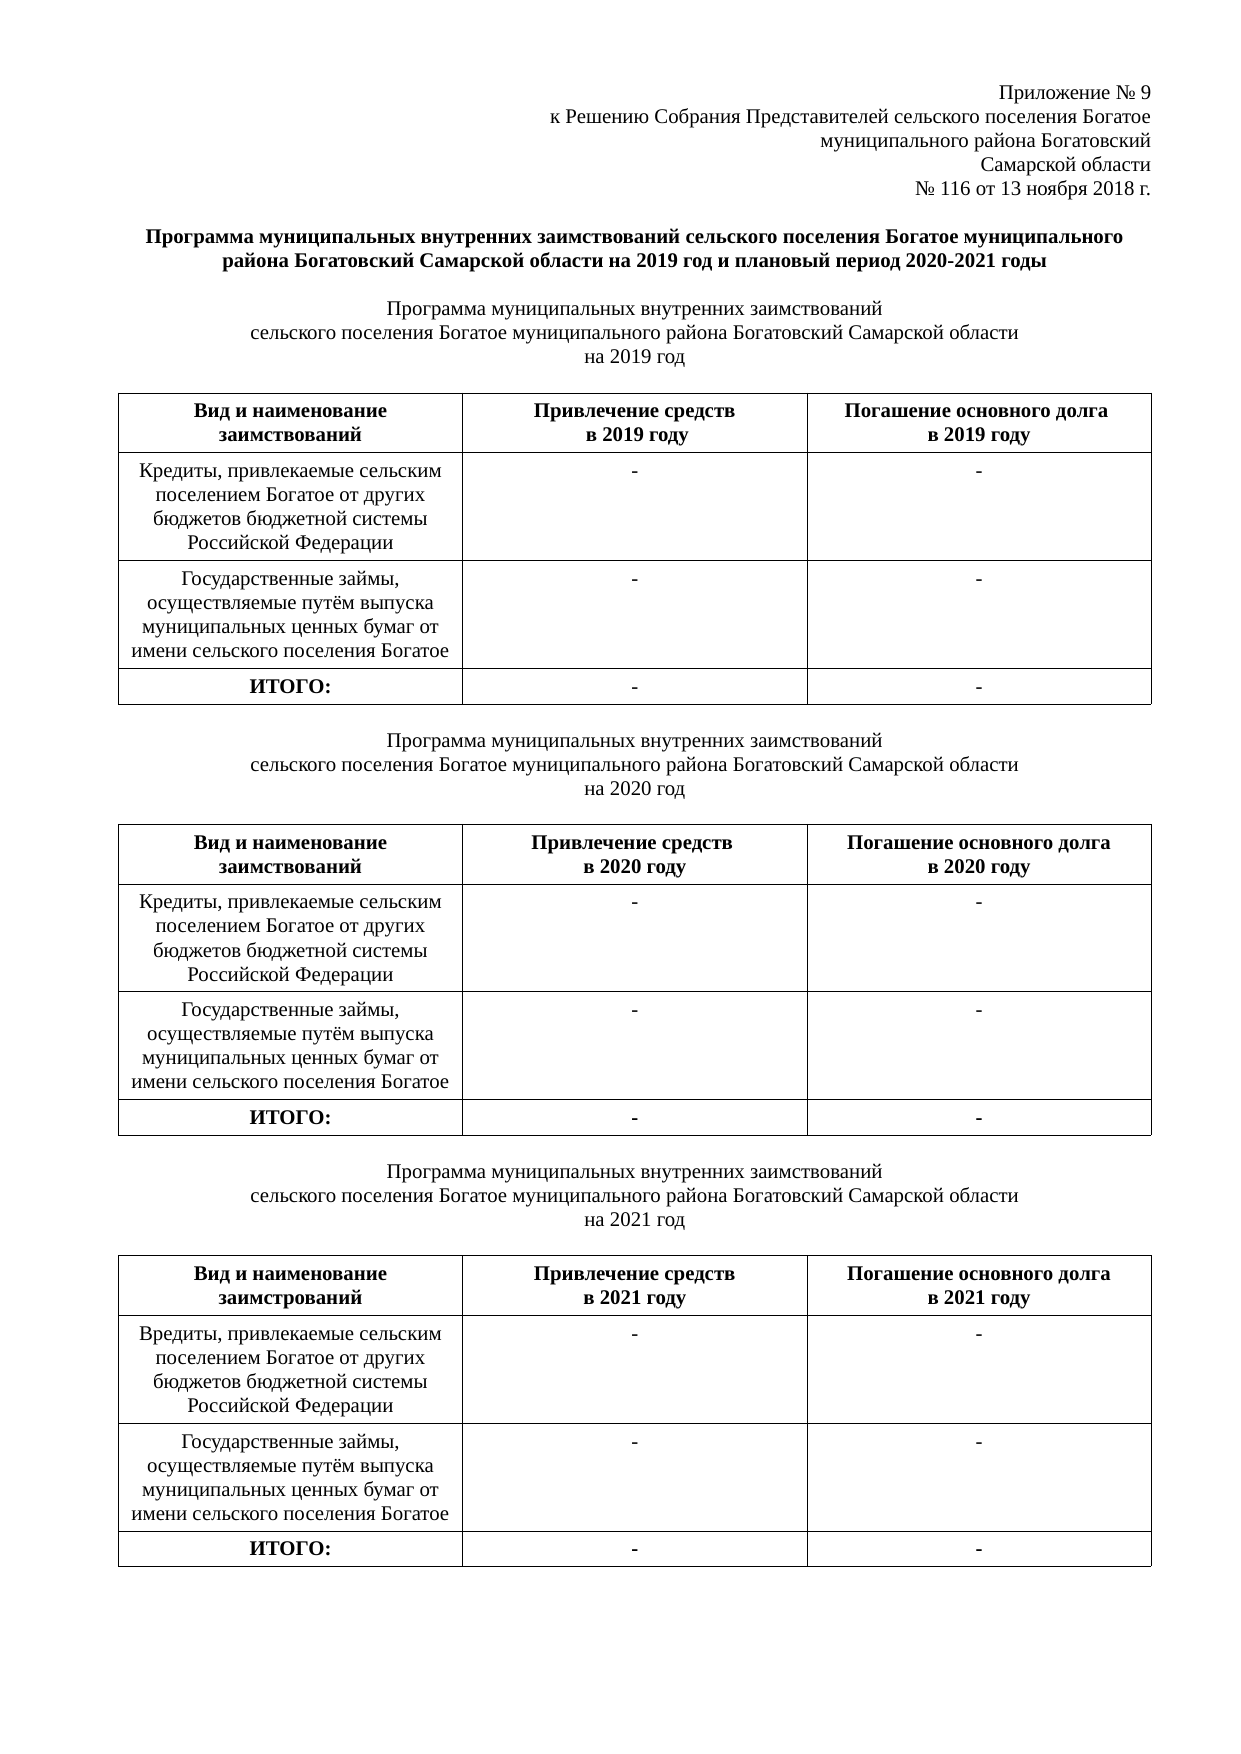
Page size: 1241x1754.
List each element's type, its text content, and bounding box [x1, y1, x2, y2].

table_header Вид и наименование заимствований [119, 825, 462, 883]
table_header Погашение основного долга в 2020 году [808, 825, 1151, 883]
text сельского поселения Богатое муниципального района Богатовский Самарской области [118, 1183, 1151, 1207]
table_cell - [808, 1100, 1151, 1135]
text на 2021 год [118, 1207, 1151, 1231]
table_cell Кредиты, привлекаемые сельским поселением Богатое от других бюджетов бюджетной системы Российской Федерации [119, 885, 462, 991]
text № 116 от 13 ноября 2018 г. [118, 176, 1151, 200]
table_cell - [808, 1532, 1151, 1566]
table_cell - [808, 992, 1151, 1099]
table_cell Государственные займы, осуществляемые путём выпуска муниципальных ценных бумаг от имени сельского поселения Богатое [119, 992, 462, 1099]
table_cell Государственные займы, осуществляемые путём выпуска муниципальных ценных бумаг от имени сельского поселения Богатое [119, 1424, 462, 1531]
text на 2020 год [118, 776, 1151, 800]
table_cell - [463, 1424, 807, 1531]
table_header Погашение основного долга в 2021 году [808, 1256, 1151, 1315]
table_cell - [463, 1532, 807, 1566]
text Программа муниципальных внутренних заимствований [118, 728, 1151, 752]
text сельского поселения Богатое муниципального района Богатовский Самарской области [118, 320, 1151, 344]
table_cell - [808, 885, 1151, 991]
table_cell Кредиты, привлекаемые сельским поселением Богатое от других бюджетов бюджетной системы Российской Федерации [119, 453, 462, 560]
table_header Вид и наименование заимствований [119, 394, 462, 452]
text Самарской области [118, 152, 1151, 176]
text на 2019 год [118, 344, 1151, 368]
table_cell ИТОГО: [119, 669, 462, 703]
table_cell - [808, 561, 1151, 668]
text к Решению Собрания Представителей сельского поселения Богатое [118, 104, 1151, 128]
table_cell - [463, 1100, 807, 1135]
text Программа муниципальных внутренних заимствований сельского поселения Богатое муниципального района Богатовский Самарской области на 2019 год и плановый период 2020-2021 годы [118, 224, 1151, 272]
table_header Привлечение средств в 2021 году [463, 1256, 807, 1315]
text Программа муниципальных внутренних заимствований [118, 1159, 1151, 1183]
table_cell - [463, 992, 807, 1099]
table_header Погашение основного долга в 2019 году [808, 394, 1151, 452]
text муниципального района Богатовский [118, 128, 1151, 152]
table_header Привлечение средств в 2019 году [463, 394, 807, 452]
table_cell Государственные займы, осуществляемые путём выпуска муниципальных ценных бумаг от имени сельского поселения Богатое [119, 561, 462, 668]
text Приложение № 9 [118, 80, 1151, 104]
table_cell - [808, 669, 1151, 703]
table_cell - [463, 885, 807, 991]
table_cell - [463, 561, 807, 668]
table_cell - [808, 1316, 1151, 1423]
table_header Привлечение средств в 2020 году [463, 825, 807, 883]
table_cell - [463, 1316, 807, 1423]
text сельского поселения Богатое муниципального района Богатовский Самарской области [118, 752, 1151, 776]
table_cell Вредиты, привлекаемые сельским поселением Богатое от других бюджетов бюджетной системы Российской Федерации [119, 1316, 462, 1423]
table_cell - [808, 1424, 1151, 1531]
table_cell ИТОГО: [119, 1532, 462, 1566]
table_cell - [463, 669, 807, 703]
table_cell - [463, 453, 807, 560]
table_header Вид и наименование заимстрований [119, 1256, 462, 1315]
text Программа муниципальных внутренних заимствований [118, 296, 1151, 320]
table_cell ИТОГО: [119, 1100, 462, 1135]
table_cell - [808, 453, 1151, 560]
